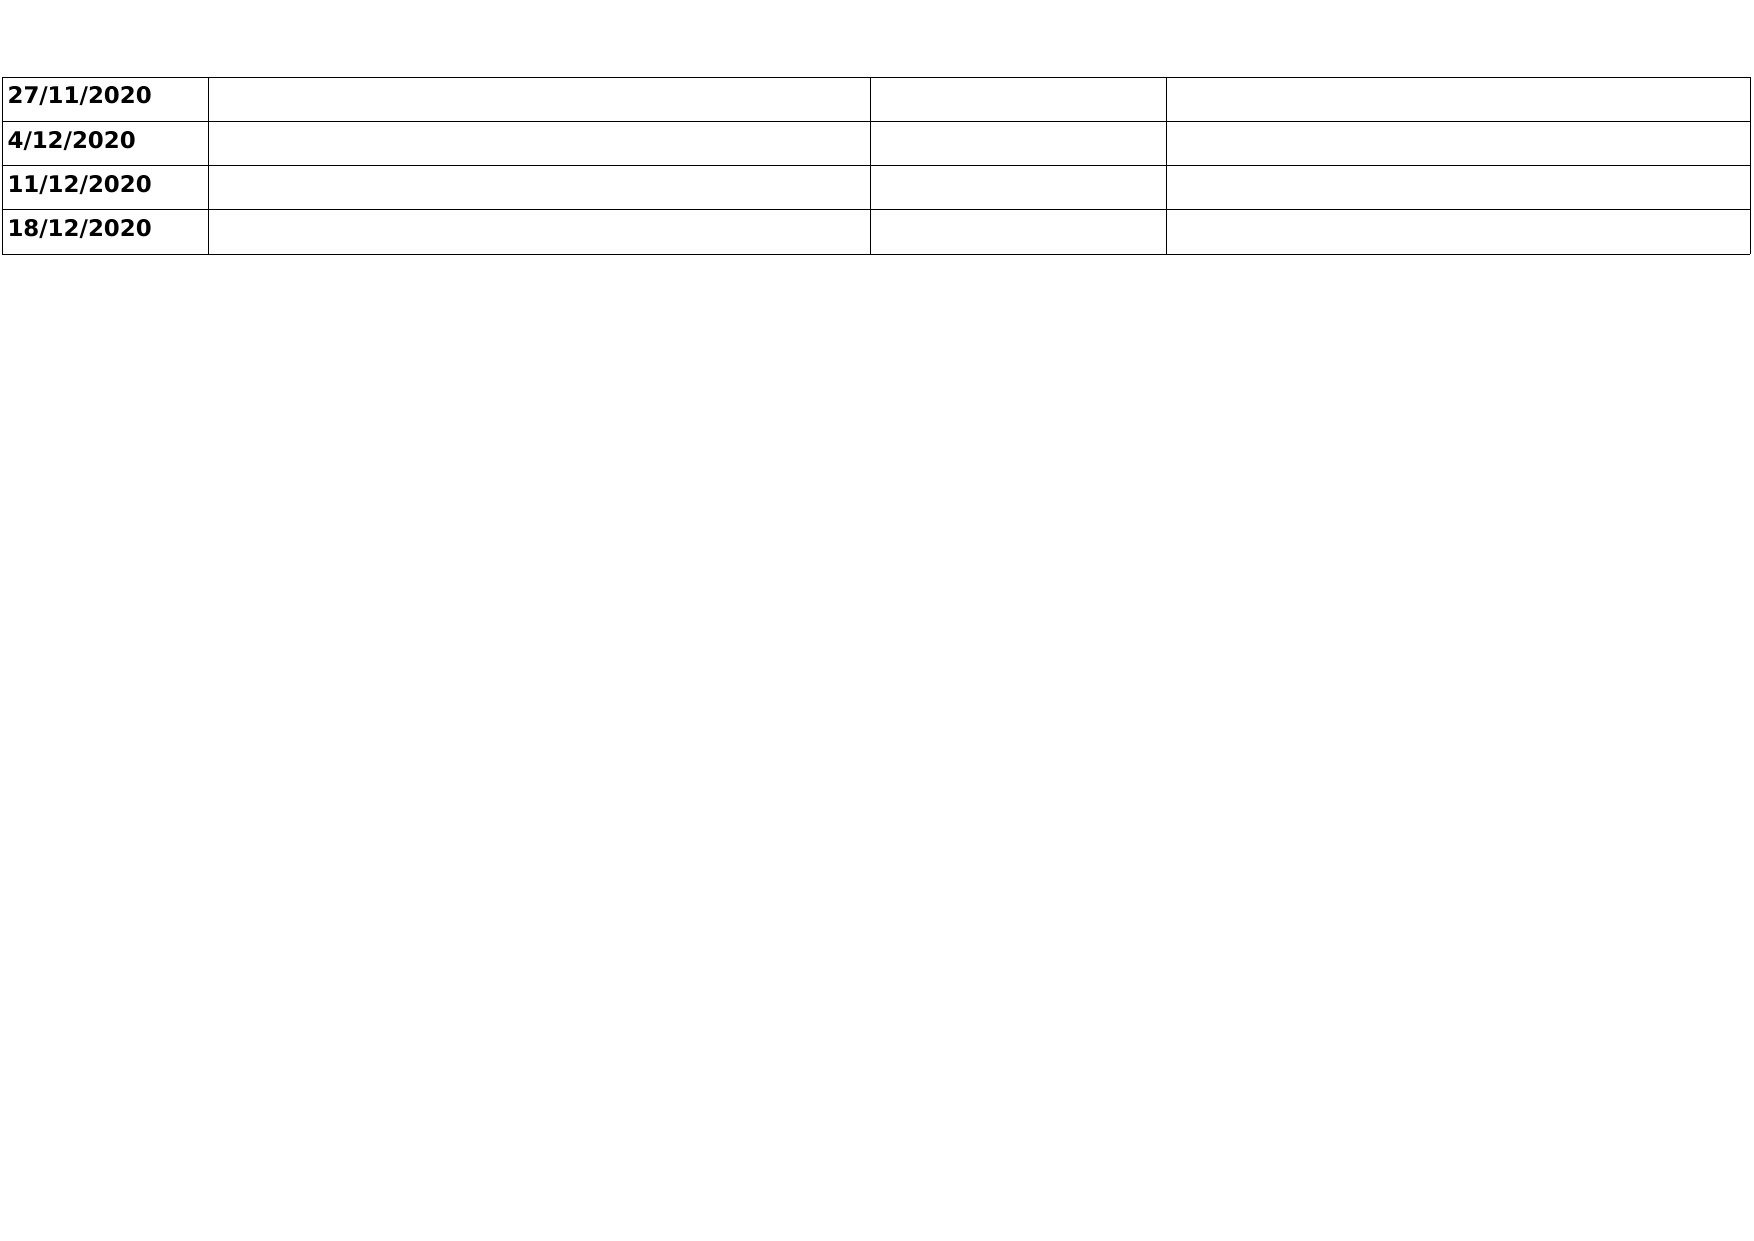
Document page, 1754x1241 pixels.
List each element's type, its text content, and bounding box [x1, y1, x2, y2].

table_cell [209, 210, 870, 253]
table_cell [871, 78, 1166, 121]
table_cell [871, 122, 1166, 165]
table_cell 27/11/2020 [3, 78, 208, 121]
table_cell [1167, 78, 1750, 121]
table_cell 4/12/2020 [3, 122, 208, 165]
table_cell [1167, 166, 1750, 209]
table_cell [209, 78, 870, 121]
table_cell [1167, 210, 1750, 253]
table_cell 11/12/2020 [3, 166, 208, 209]
table_cell [871, 210, 1166, 253]
table_cell 18/12/2020 [3, 210, 208, 253]
table_cell [871, 166, 1166, 209]
table_cell [209, 166, 870, 209]
table_cell [1167, 122, 1750, 165]
table_cell [209, 122, 870, 165]
